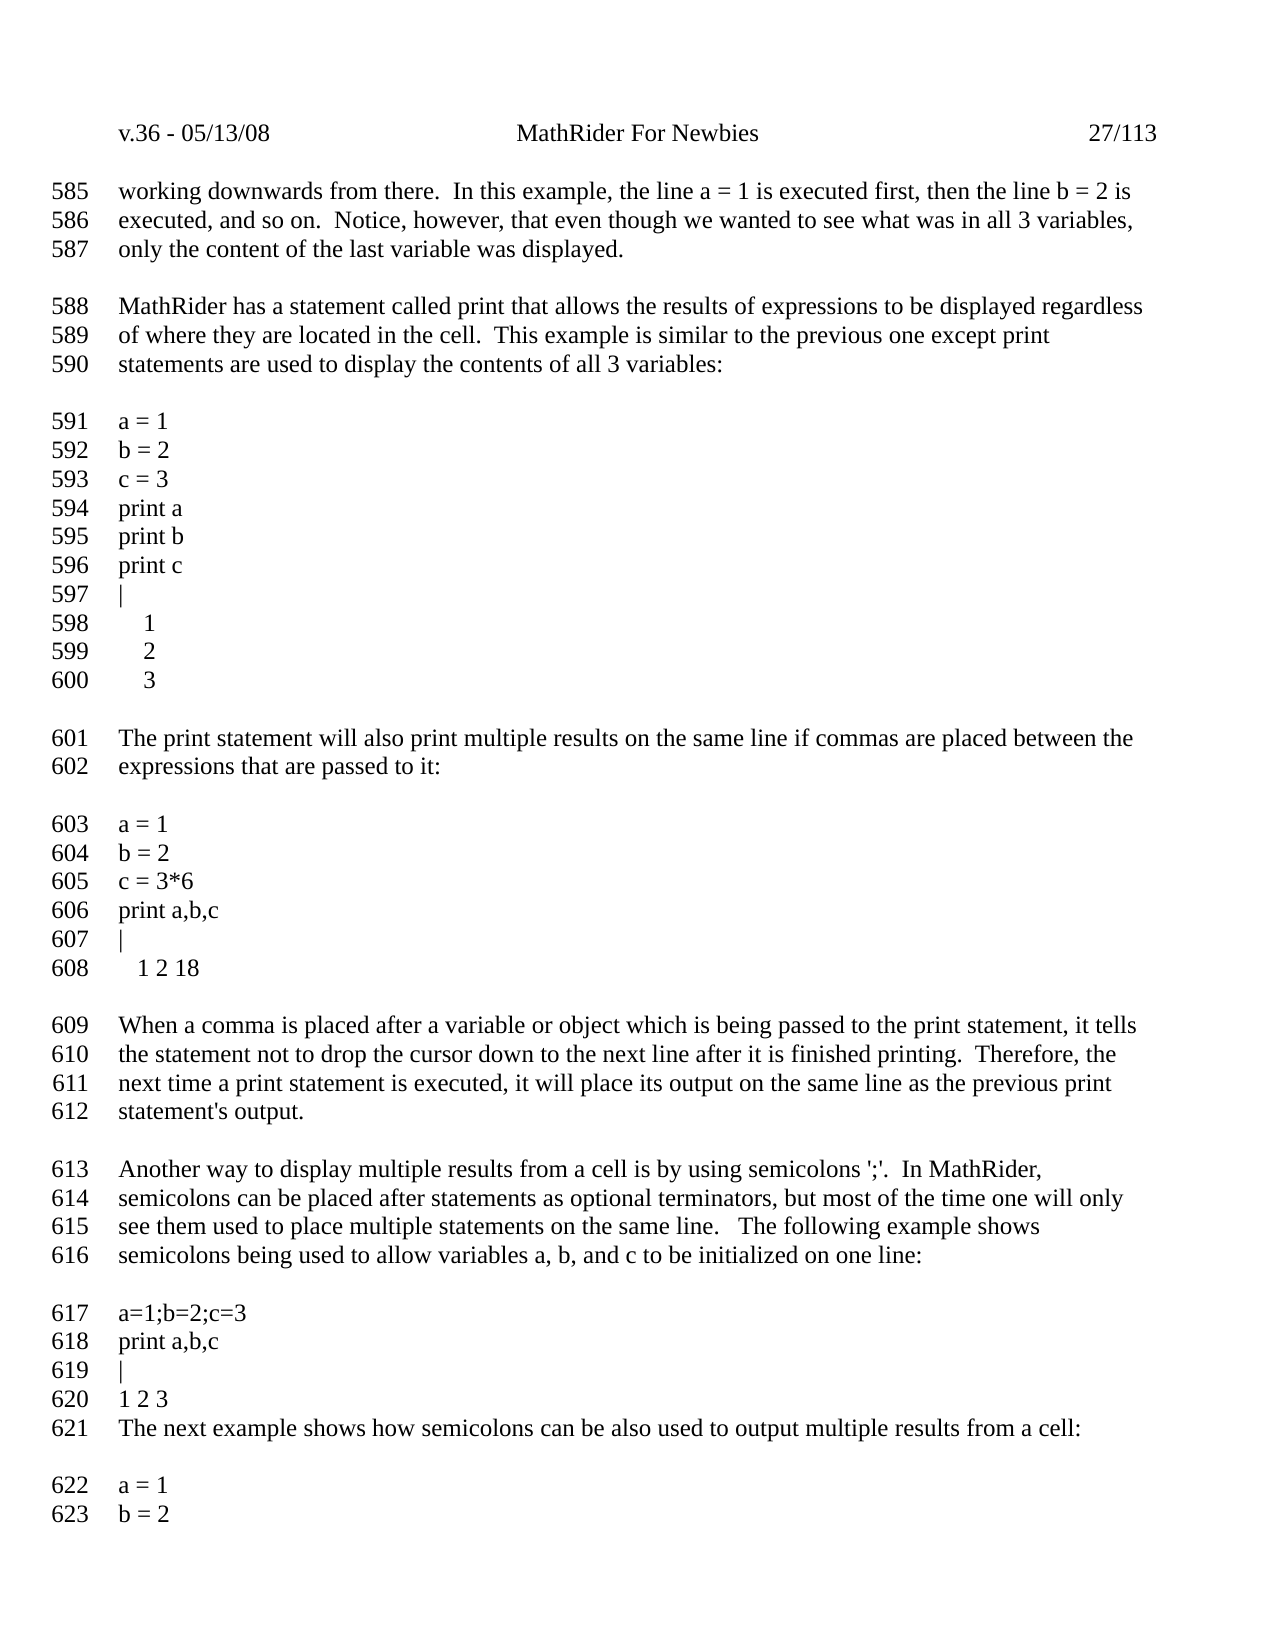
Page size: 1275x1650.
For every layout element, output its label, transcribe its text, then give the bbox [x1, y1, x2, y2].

text b = 2 [118, 435, 1157, 464]
text 1 [118, 608, 1157, 636]
text a = 1 [118, 809, 1157, 838]
text print a,b,c [118, 1326, 1157, 1355]
text print a,b,c [118, 895, 1157, 924]
text The print statement will also print multiple results on the same line if commas are placed between the expressions that are passed to it: [118, 723, 1157, 780]
text 2 [118, 636, 1157, 665]
text c = 3 [118, 464, 1157, 493]
text c = 3*6 [118, 866, 1157, 895]
text print c [118, 550, 1157, 579]
text | [118, 924, 1157, 953]
text a = 1 [118, 1470, 1157, 1499]
text b = 2 [118, 838, 1157, 866]
text 1 2 18 [118, 953, 1157, 981]
text | [118, 579, 1157, 608]
text Another way to display multiple results from a cell is by using semicolons ';'. In MathRider, semicolons can be placed after statements as optional terminators, but most of the time one will only see them used to place multiple statements on the same line. The following example shows semicolons being used to allow variables a, b, and c to be initialized on one line: [118, 1154, 1157, 1269]
text a=1;b=2;c=3 [118, 1298, 1157, 1326]
text print a [118, 493, 1157, 521]
text 1 2 3 [118, 1384, 1157, 1413]
text working downwards from there. In this example, the line a = 1 is executed first, then the line b = 2 is executed, and so on. Notice, however, that even though we wanted to see what was in all 3 variables, only the content of the last variable was displayed. [118, 176, 1157, 263]
text b = 2 [118, 1499, 1157, 1528]
text The next example shows how semicolons can be also used to output multiple results from a cell: [118, 1413, 1157, 1441]
text MathRider has a statement called print that allows the results of expressions to be displayed regardless of where they are located in the cell. This example is similar to the previous one except print statements are used to display the contents of all 3 variables: [118, 291, 1157, 378]
text 3 [118, 665, 1157, 694]
text When a comma is placed after a variable or object which is being passed to the print statement, it tells the statement not to drop the cursor down to the next line after it is finished printing. Therefore, the next time a print statement is executed, it will place its output on the same line as the previous print statement's output. [118, 1010, 1157, 1125]
text print b [118, 521, 1157, 550]
text a = 1 [118, 406, 1157, 435]
text | [118, 1355, 1157, 1384]
